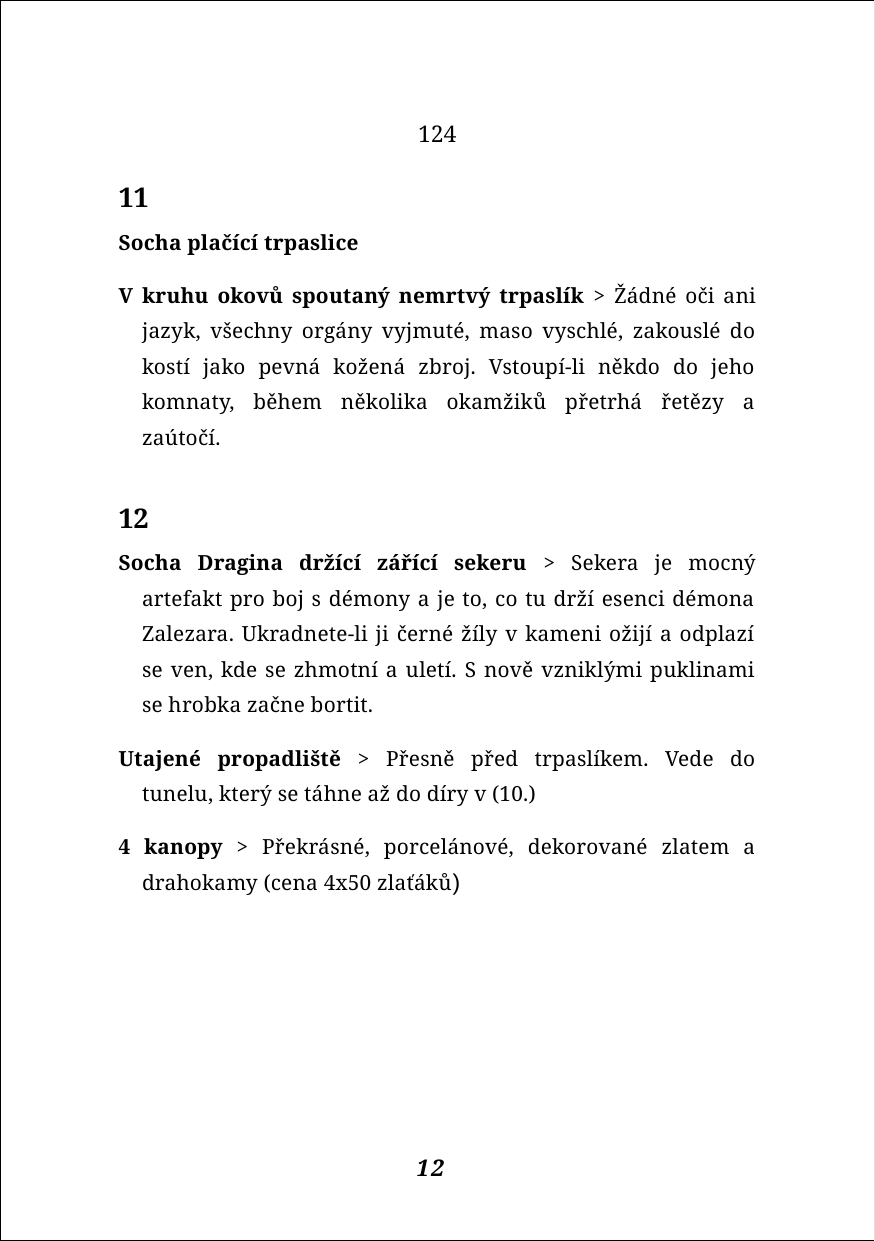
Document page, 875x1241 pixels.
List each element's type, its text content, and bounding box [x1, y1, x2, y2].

text Socha plačící trpaslice [118, 228, 756, 256]
text Socha Dragina držící zářící sekeru > Sekera je mocný artefakt pro boj s démony a je to, co tu drží esenci démona Zalezara. Ukradnete-li ji černé žíly v kameni ožijí a odplazí se ven, kde se zhmotní a uletí. S nově vzniklými puklinami se hrobka začne bortit. [118, 548, 756, 719]
text 4 kanopy > Překrásné, porcelánové, dekorované zlatem a drahokamy (cena 4x50 zlaťáků) [118, 832, 756, 896]
text Utajené propadliště > Přesně před trpaslíkem. Vede do tunelu, který se táhne až do díry v (10.) [118, 744, 756, 808]
subtitle 12 [118, 500, 756, 537]
subtitle 11 [118, 179, 756, 216]
text V kruhu okovů spoutaný nemrtvý trpaslík > Žádné oči ani jazyk, všechny orgány vyjmuté, maso vyschlé, zakouslé do kostí jako pevná kožená zbroj. Vstoupí-li někdo do jeho komnaty, během několika okamžiků přetrhá řetězy a zaútočí. [118, 281, 756, 451]
